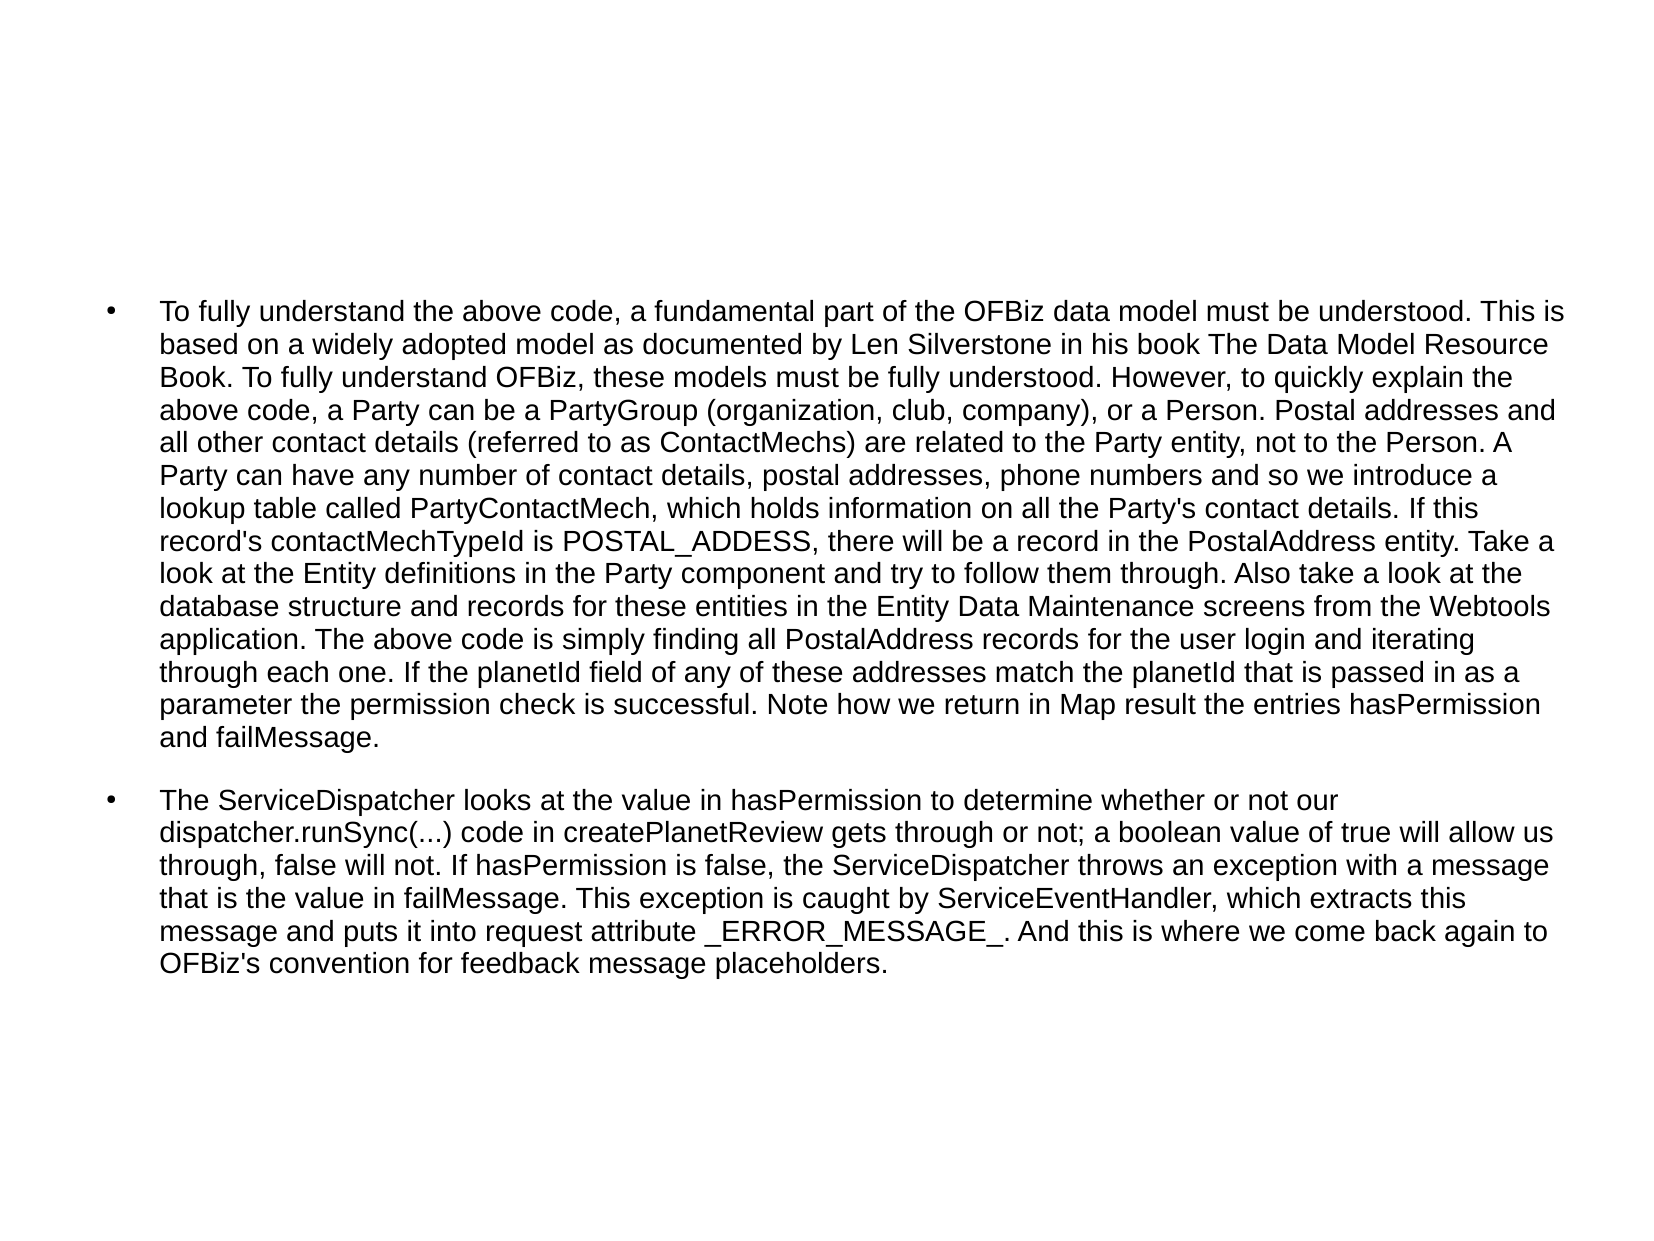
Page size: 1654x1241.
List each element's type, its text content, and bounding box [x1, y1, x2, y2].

list To fully understand the above code, a fundamental part of the OFBiz data model must be understood. This is based on a widely adopted model as documented by Len Silverstone in his book The Data Model Resource Book. To fully understand OFBiz, these models must be fully understood. However, to quickly explain the above code, a Party can be a PartyGroup (organization, club, company), or a Person. Postal addresses and all other contact details (referred to as ContactMechs) are related to the Party entity, not to the Person. A Party can have any number of contact details, postal addresses, phone numbers and so we introduce a lookup table called PartyContactMech, which holds information on all the Party's contact details. If this record's contactMechTypeId is POSTAL_ADDESS, there will be a record in the PostalAddress entity. Take a look at the Entity definitions in the Party component and try to follow them through. Also take a look at the database structure and records for these entities in the Entity Data Maintenance screens from the Webtools application. The above code is simply finding all PostalAddress records for the user login and iterating through each one. If the planetId field of any of these addresses match the planetId that is passed in as a parameter the permission check is successful. Note how we return in Map result the entries hasPermission and failMessage. The ServiceDispatcher looks at the value in hasPermission to determine whether or not our dispatcher.runSync(...) code in createPlanetReview gets through or not; a boolean value of true will allow us through, false will not. If hasPermission is false, the ServiceDispatcher throws an exception with a message that is the value in failMessage. This exception is caught by ServiceEventHandler, which extracts this message and puts it into request attribute _ERROR_MESSAGE_. And this is where we come back again to OFBiz's convention for feedback message placeholders. [88, 295, 1571, 1109]
